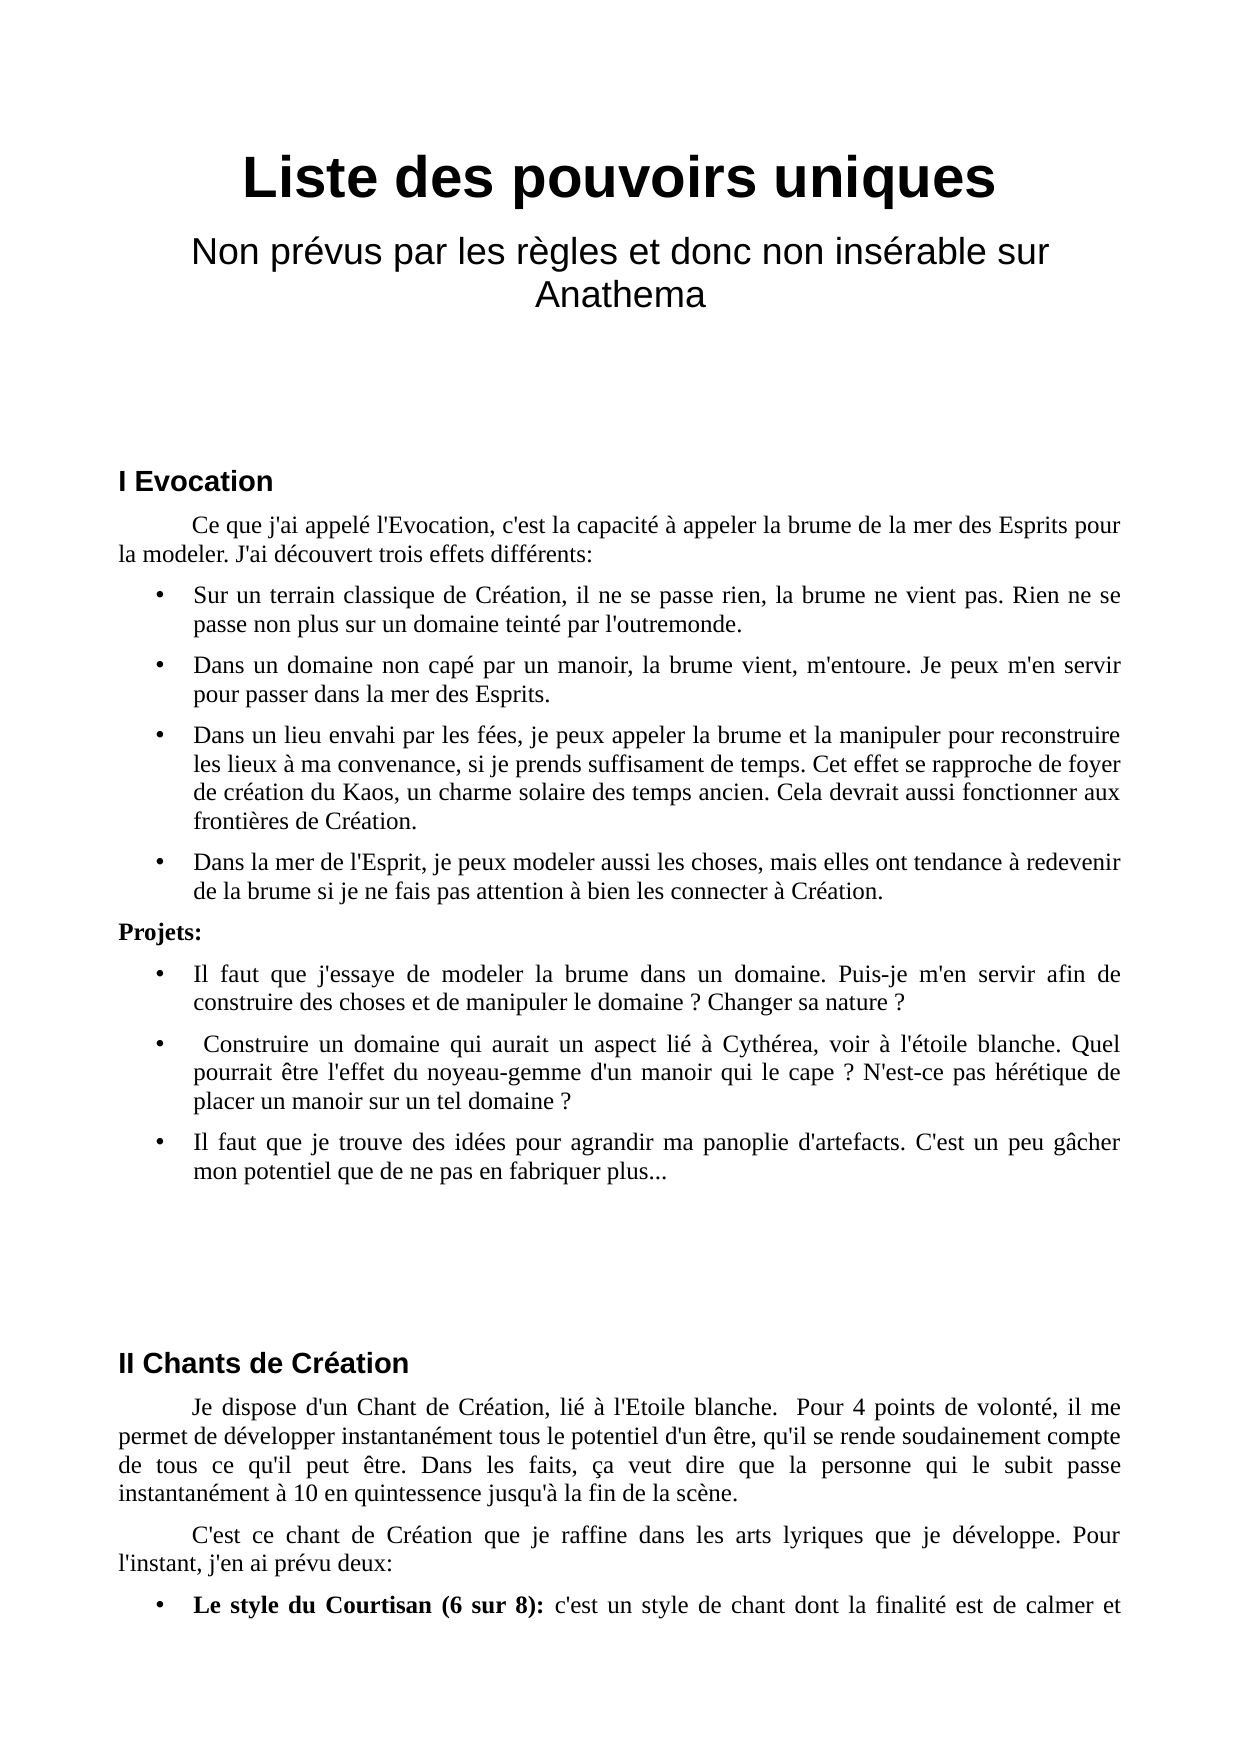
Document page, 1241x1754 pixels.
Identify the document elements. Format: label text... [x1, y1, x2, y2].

list Dans la mer de l'Esprit, je peux modeler aussi les choses, mais elles ont tendance à redevenir de la brume si je ne fais pas attention à bien les connecter à Création. [156, 847, 1122, 905]
text Ce que j'ai appelé l'Evocation, c'est la capacité à appeler la brume de la mer des Esprits pour la modeler. J'ai découvert trois effets différents: [118, 510, 1122, 567]
text C'est ce chant de Création que je raffine dans les arts lyriques que je développe. Pour l'instant, j'en ai prévu deux: [118, 1520, 1122, 1577]
subtitle II Chants de Création [118, 1346, 1122, 1380]
text Projets: [118, 917, 1122, 946]
list Il faut que je trouve des idées pour agrandir ma panoplie d'artefacts. C'est un peu gâcher mon potentiel que de ne pas en fabriquer plus... [156, 1127, 1122, 1185]
subtitle I Evocation [118, 464, 1122, 497]
list Construire un domaine qui aurait un aspect lié à Cythérea, voir à l'étoile blanche. Quel pourrait être l'effet du noyeau-gemme d'un manoir qui le cape ? N'est-ce pas hérétique de placer un manoir sur un tel domaine ? [156, 1029, 1122, 1115]
list Dans un domaine non capé par un manoir, la brume vient, m'entoure. Je peux m'en servir pour passer dans la mer des Esprits. [156, 650, 1122, 707]
text Liste des pouvoirs uniques [118, 143, 1122, 210]
list Sur un terrain classique de Création, il ne se passe rien, la brume ne vient pas. Rien ne se passe non plus sur un domaine teinté par l'outremonde. [156, 580, 1122, 637]
text Je dispose d'un Chant de Création, lié à l'Etoile blanche. Pour 4 points de volonté, il me permet de développer instantanément tous le potentiel d'un être, qu'il se rende soudainement compte de tous ce qu'il peut être. Dans les faits, ça veut dire que la personne qui le subit passe instantanément à 10 en quintessence jusqu'à la fin de la scène. [118, 1392, 1122, 1507]
list Dans un lieu envahi par les fées, je peux appeler la brume et la manipuler pour reconstruire les lieux à ma convenance, si je prends suffisament de temps. Cet effet se rapproche de foyer de création du Kaos, un charme solaire des temps ancien. Cela devrait aussi fonctionner aux frontières de Création. [156, 720, 1122, 835]
list Il faut que j'essaye de modeler la brume dans un domaine. Puis-je m'en servir afin de construire des choses et de manipuler le domaine ? Changer sa nature ? [156, 959, 1122, 1016]
list Le style du Courtisan (6 sur 8): c'est un style de chant dont la finalité est de calmer et [156, 1590, 1122, 1618]
text Non prévus par les règles et donc non insérable sur Anathema [118, 229, 1122, 315]
